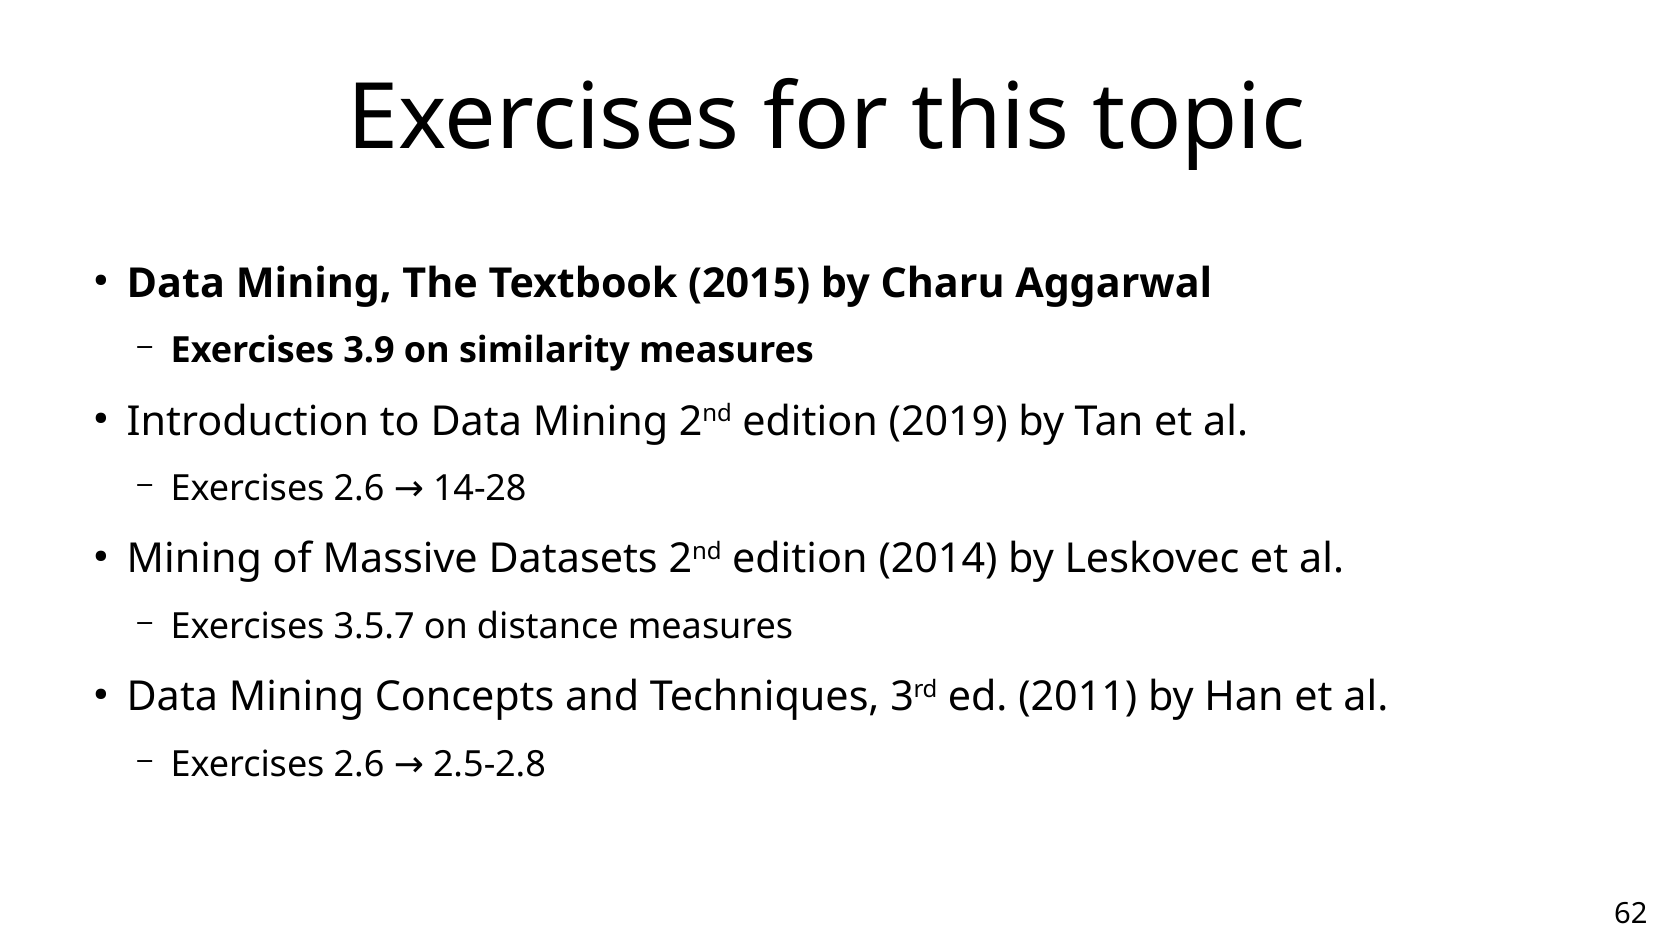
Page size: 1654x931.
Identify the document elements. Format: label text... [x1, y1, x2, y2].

list Data Mining, The Textbook (2015) by Charu Aggarwal Exercises 3.9 on similarity measures Introduction to Data Mining 2nd edition (2019) by Tan et al. Exercises 2.6 → 14-28 Mining of Massive Datasets 2nd edition (2014) by Leskovec et al. Exercises 3.5.7 on distance measures Data Mining Concepts and Techniques, 3rd ed. (2011) by Han et al. Exercises 2.6 → 2.5-2.8 [82, 253, 1571, 793]
title Exercises for this topic [82, 1, 1571, 226]
